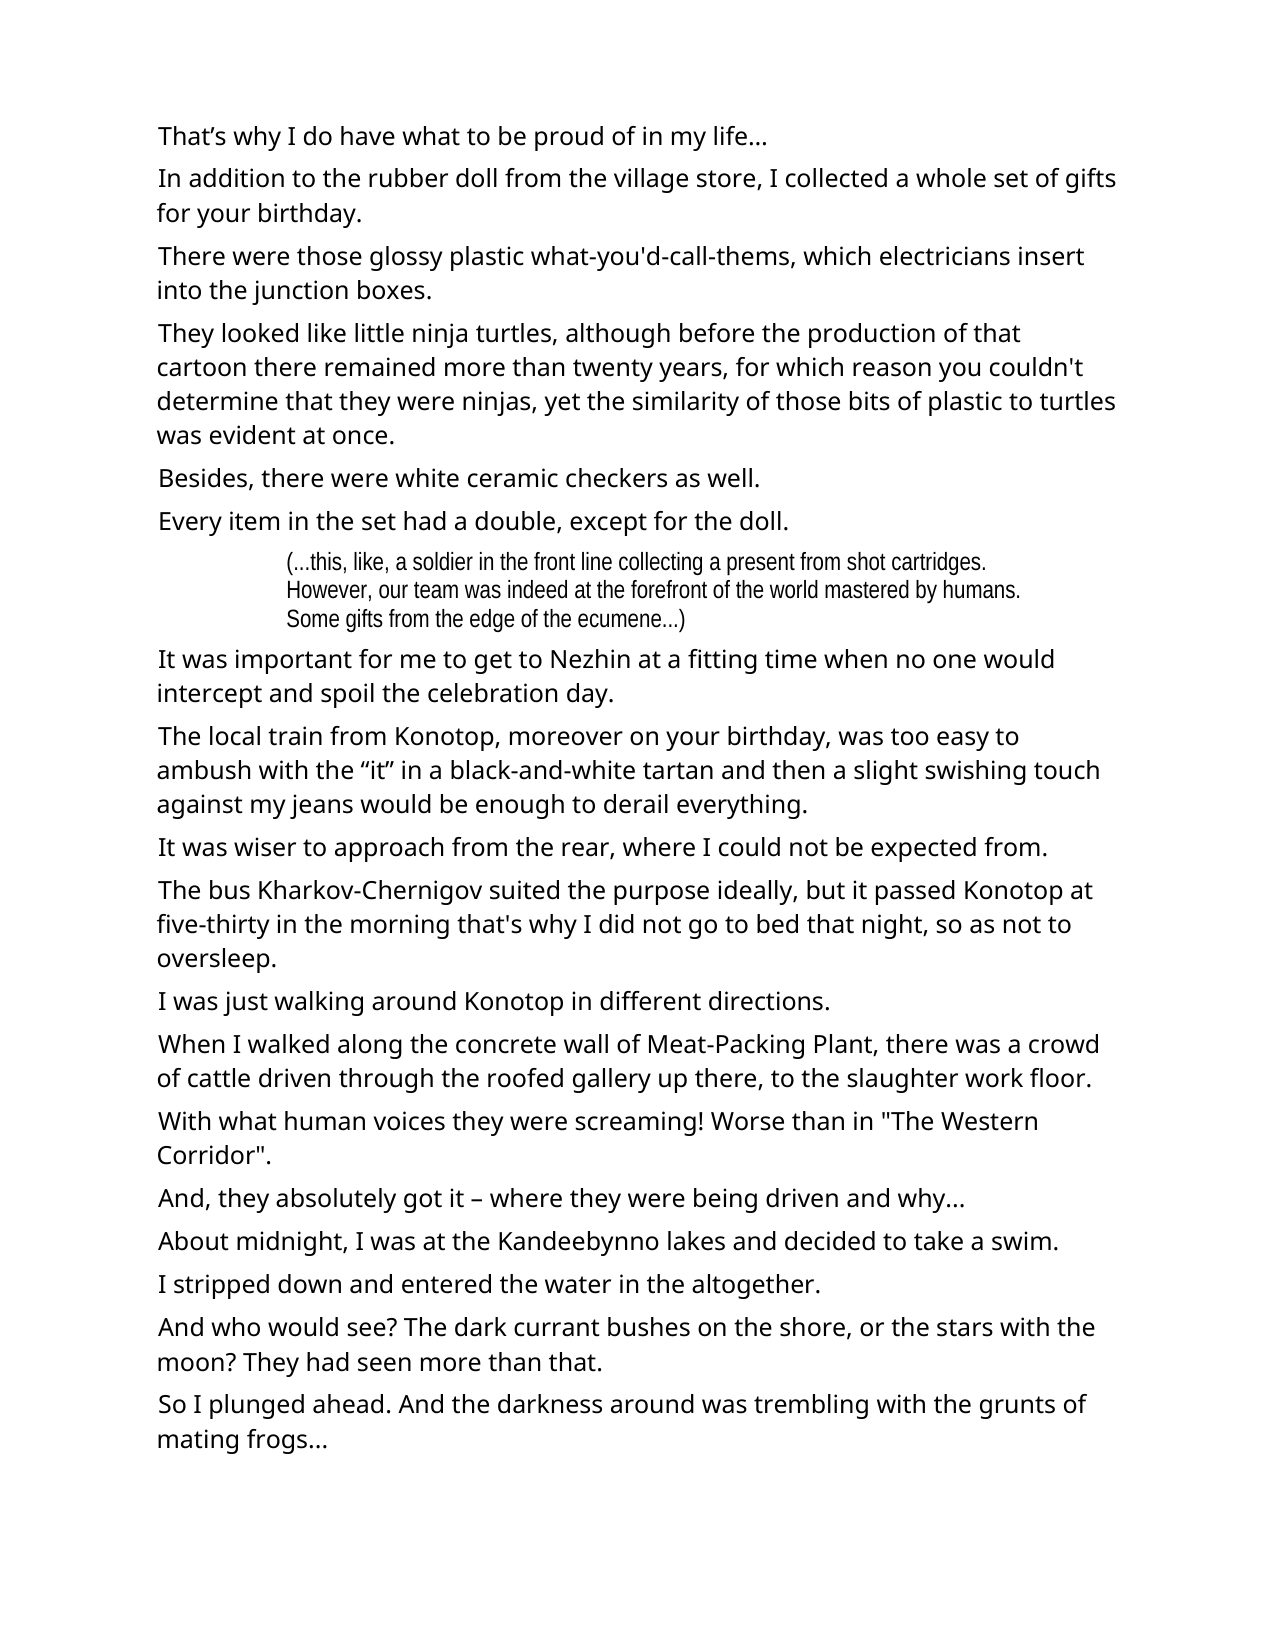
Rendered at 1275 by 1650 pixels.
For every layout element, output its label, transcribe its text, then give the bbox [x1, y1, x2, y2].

text Besides, there were white ceramic checkers as well. [156, 461, 1118, 494]
text I stripped down and entered the water in the altogether. [156, 1267, 1118, 1301]
text So I plunged ahead. And the darkness around was trembling with the grunts of mating frogs... [156, 1387, 1118, 1455]
text I was just walking around Konotop in different directions. [156, 984, 1118, 1018]
text In addition to the rubber doll from the village store, I collected a whole set of gifts for your birthday. [156, 161, 1118, 229]
text And, they absolutely got it – where they were being driven and why... [156, 1181, 1118, 1215]
list Some gifts from the edge of the ecumene...) [286, 604, 1118, 632]
text Every item in the set had a double, except for the doll. [156, 503, 1118, 538]
text And who would see? The dark currant bushes on the shore, or the stars with the moon? They had seen more than that. [156, 1310, 1118, 1378]
list (...this, like, a soldier in the front line collecting a present from shot cartridges. [286, 547, 1118, 575]
text With what human voices they were screaming! Worse than in "The Western Corridor". [156, 1104, 1118, 1172]
text There were those glossy plastic what-you'd-call-thems, which electricians insert into the junction boxes. [156, 238, 1118, 306]
text About midnight, I was at the Kandeebynno lakes and decided to take a swim. [156, 1224, 1118, 1258]
text They looked like little ninja turtles, although before the production of that cartoon there remained more than twenty years, for which reason you couldn't determine that they were ninjas, yet the similarity of those bits of plastic to turtles was evident at once. [156, 315, 1118, 452]
list However, our team was indeed at the forefront of the world mastered by humans. [286, 575, 1118, 604]
text When I walked along the concrete wall of Meat-Packing Plant, there was a crowd of cattle driven through the roofed gallery up there, to the slaughter work floor. [156, 1027, 1118, 1095]
text That’s why I do have what to be proud of in my life… [156, 118, 1118, 152]
text It was wiser to approach from the rear, where I could not be expected from. [156, 830, 1118, 864]
text The bus Kharkov-Chernigov suited the purpose ideally, but it passed Konotop at five-thirty in the morning that's why I did not go to bed that night, so as not to oversleep. [156, 873, 1118, 975]
text It was important for me to get to Nezhin at a fitting time when no one would intercept and spoil the celebration day. [156, 641, 1118, 709]
text The local train from Konotop, moreover on your birthday, was too easy to ambush with the “it” in a black-and-white tartan and then a slight swishing touch against my jeans would be enough to derail everything. [156, 718, 1118, 821]
